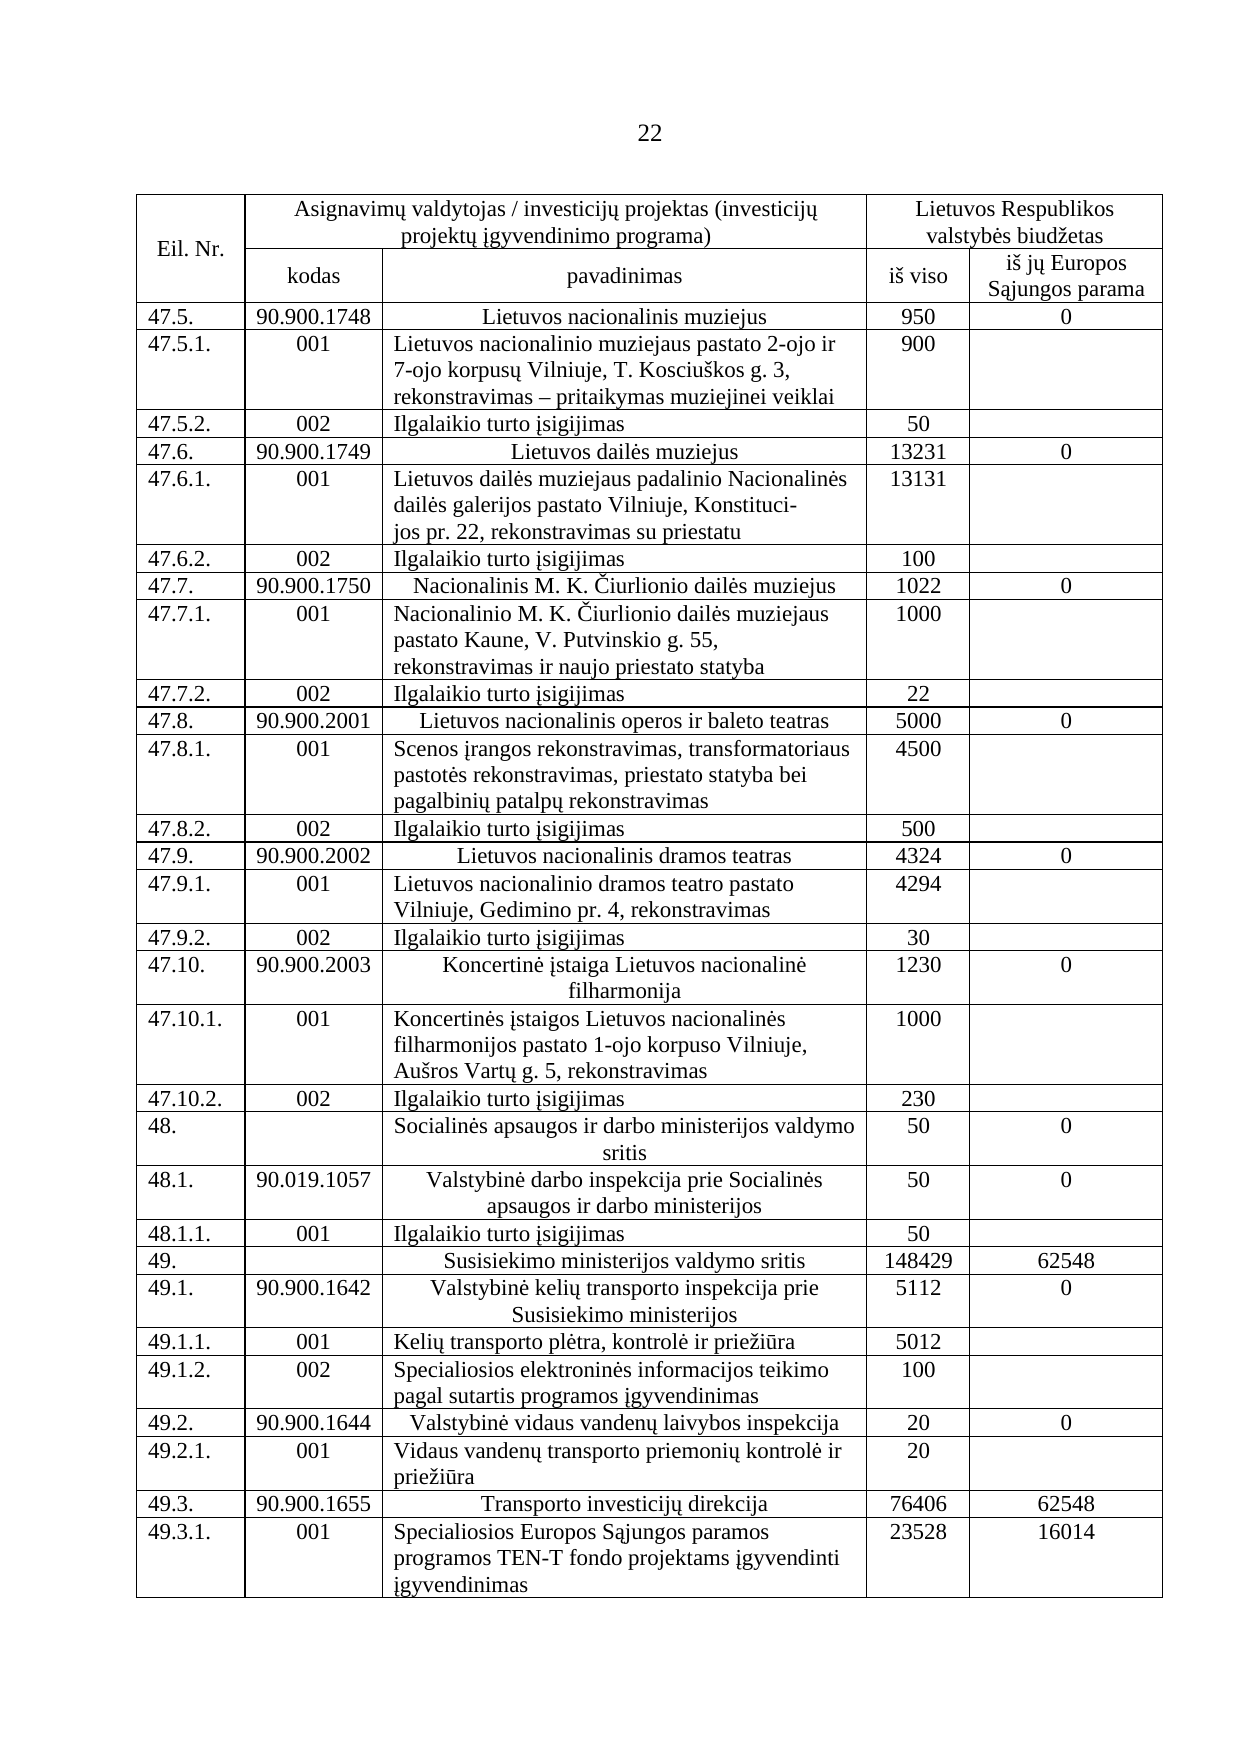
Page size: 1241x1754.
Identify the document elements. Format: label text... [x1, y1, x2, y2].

table_cell 49.2.1. [137, 1437, 244, 1489]
table_cell [970, 870, 1162, 922]
table_cell [970, 465, 1162, 544]
table_cell [970, 1005, 1162, 1084]
table_cell Susisiekimo ministerijos valdymo sritis [383, 1247, 866, 1273]
table_cell 47.10.1. [137, 1005, 244, 1084]
table_cell 0 [970, 708, 1162, 734]
table_cell 47.8.2. [137, 815, 244, 841]
table_cell 0 [970, 573, 1162, 599]
table_cell 4324 [867, 843, 969, 869]
table_cell 47.7. [137, 573, 244, 599]
table_cell 002 [246, 815, 382, 841]
table_cell 002 [246, 680, 382, 706]
table_cell [970, 1328, 1162, 1354]
table_cell 0 [970, 438, 1162, 464]
table_cell Lietuvos nacionalinio dramos teatro pastato Vilniuje, Gedimino pr. 4, rekonstravimas [383, 870, 866, 922]
table_header Eil. Nr. [137, 195, 244, 302]
table_cell 47.9.1. [137, 870, 244, 922]
table_cell Valstybinė darbo inspekcija prie Socialinės apsaugos ir darbo ministerijos [383, 1166, 866, 1219]
table_cell 002 [246, 1356, 382, 1408]
table_cell Valstybinė vidaus vandenų laivybos inspekcija [383, 1409, 866, 1436]
table_cell Nacionalinio M. K. Čiurlionio dailės muziejaus pastato Kaune, V. Putvinskio g. 55, rekonstravimas ir naujo priestato statyba [383, 600, 866, 679]
table_cell Lietuvos dailės muziejaus padalinio Nacionalinės dailės galerijos pastato Vilniuje, Konstituci- jos pr. 22, rekonstravimas su priestatu [383, 465, 866, 544]
table_cell 500 [867, 815, 969, 841]
table_cell 1230 [867, 951, 969, 1004]
table_cell 001 [246, 1437, 382, 1489]
table_cell 23528 [867, 1518, 969, 1597]
table_cell kodas [246, 249, 382, 302]
table_cell 47.8. [137, 708, 244, 734]
table_cell Transporto investicijų direkcija [383, 1491, 866, 1517]
table_cell 22 [867, 680, 969, 706]
table_cell 47.6.2. [137, 545, 244, 572]
table_cell 47.6. [137, 438, 244, 464]
table_cell [246, 1112, 382, 1165]
table_cell 30 [867, 924, 969, 950]
table_cell Koncertinė įstaiga Lietuvos nacionalinė filharmonija [383, 951, 866, 1004]
table_cell 50 [867, 1166, 969, 1219]
table_cell Kelių transporto plėtra, kontrolė ir priežiūra [383, 1328, 866, 1354]
table_cell 4500 [867, 735, 969, 814]
table_cell [970, 1437, 1162, 1489]
table_cell 49.1.1. [137, 1328, 244, 1354]
table_cell [970, 680, 1162, 706]
table_cell 001 [246, 870, 382, 922]
table_cell 001 [246, 1328, 382, 1354]
table_cell 100 [867, 1356, 969, 1408]
table_cell [970, 330, 1162, 409]
table_cell 62548 [970, 1491, 1162, 1517]
table_cell [970, 924, 1162, 950]
table_cell 49.1.2. [137, 1356, 244, 1408]
table_cell 900 [867, 330, 969, 409]
table_cell 90.900.2001 [246, 708, 382, 734]
table_cell 001 [246, 1220, 382, 1246]
table_cell 002 [246, 1085, 382, 1111]
table_cell Lietuvos nacionalinis operos ir baleto teatras [383, 708, 866, 734]
table_cell 0 [970, 951, 1162, 1004]
table_cell 5000 [867, 708, 969, 734]
table_cell 13231 [867, 438, 969, 464]
table_cell 47.6.1. [137, 465, 244, 544]
table_cell Ilgalaikio turto įsigijimas [383, 680, 866, 706]
table_cell 50 [867, 1112, 969, 1165]
table_header Asignavimų valdytojas / investicijų projektas (investicijų projektų įgyvendinimo programa) [246, 195, 866, 248]
table_cell 148429 [867, 1247, 969, 1273]
table_header Lietuvos Respublikos valstybės biudžetas [867, 195, 1162, 248]
table_cell [970, 1220, 1162, 1246]
table_cell 49.3.1. [137, 1518, 244, 1597]
table_cell 001 [246, 330, 382, 409]
table_cell 0 [970, 1275, 1162, 1327]
table_cell Nacionalinis M. K. Čiurlionio dailės muziejus [383, 573, 866, 599]
table_cell 48. [137, 1112, 244, 1165]
table_cell 90.900.1748 [246, 303, 382, 329]
table_cell 1000 [867, 600, 969, 679]
table_cell 20 [867, 1409, 969, 1436]
table_cell 48.1. [137, 1166, 244, 1219]
table_cell pavadinimas [383, 249, 866, 302]
table_cell Ilgalaikio turto įsigijimas [383, 1220, 866, 1246]
table_cell 950 [867, 303, 969, 329]
table_cell 1000 [867, 1005, 969, 1084]
table_cell Lietuvos dailės muziejus [383, 438, 866, 464]
table_cell Vidaus vandenų transporto priemonių kontrolė ir priežiūra [383, 1437, 866, 1489]
table_cell Ilgalaikio turto įsigijimas [383, 545, 866, 572]
table_cell 0 [970, 1112, 1162, 1165]
table_cell 62548 [970, 1247, 1162, 1273]
table_cell Scenos įrangos rekonstravimas, transformatoriaus pastotės rekonstravimas, priestato statyba bei pagalbinių patalpų rekonstravimas [383, 735, 866, 814]
table_cell [970, 735, 1162, 814]
table_cell Ilgalaikio turto įsigijimas [383, 1085, 866, 1111]
table_cell Ilgalaikio turto įsigijimas [383, 815, 866, 841]
table_cell 47.5.2. [137, 410, 244, 437]
table_cell 002 [246, 924, 382, 950]
table_cell 230 [867, 1085, 969, 1111]
table_cell Ilgalaikio turto įsigijimas [383, 924, 866, 950]
table_cell iš jų Europos Sąjungos parama [970, 249, 1162, 302]
table_cell [970, 545, 1162, 572]
table_cell 16014 [970, 1518, 1162, 1597]
table_cell 001 [246, 465, 382, 544]
table_cell 001 [246, 1005, 382, 1084]
table_cell 0 [970, 303, 1162, 329]
table_cell 1022 [867, 573, 969, 599]
table_cell 47.9.2. [137, 924, 244, 950]
table_cell 13131 [867, 465, 969, 544]
table_cell 0 [970, 1409, 1162, 1436]
table_cell Koncertinės įstaigos Lietuvos nacionalinės filharmonijos pastato 1-ojo korpuso Vilniuje, Aušros Vartų g. 5, rekonstravimas [383, 1005, 866, 1084]
table_cell 001 [246, 735, 382, 814]
table_cell 90.900.2003 [246, 951, 382, 1004]
table_cell 47.5.1. [137, 330, 244, 409]
table_cell 47.7.1. [137, 600, 244, 679]
table_cell Valstybinė kelių transporto inspekcija prie Susisiekimo ministerijos [383, 1275, 866, 1327]
table_cell 90.900.1642 [246, 1275, 382, 1327]
table_cell 50 [867, 410, 969, 437]
table_cell 5112 [867, 1275, 969, 1327]
table_cell 90.900.1750 [246, 573, 382, 599]
table_cell 001 [246, 600, 382, 679]
table_cell 76406 [867, 1491, 969, 1517]
table_cell Ilgalaikio turto įsigijimas [383, 410, 866, 437]
table_cell 100 [867, 545, 969, 572]
table_cell Lietuvos nacionalinis dramos teatras [383, 843, 866, 869]
table_cell [970, 410, 1162, 437]
table_cell Lietuvos nacionalinio muziejaus pastato 2-ojo ir 7-ojo korpusų Vilniuje, T. Kosciuškos g. 3, rekonstravimas – pritaikymas muziejinei veiklai [383, 330, 866, 409]
table_cell 0 [970, 1166, 1162, 1219]
table_cell 47.9. [137, 843, 244, 869]
table_cell 4294 [867, 870, 969, 922]
table_cell 002 [246, 545, 382, 572]
table_cell [970, 1085, 1162, 1111]
table_cell 47.10. [137, 951, 244, 1004]
table_cell 47.10.2. [137, 1085, 244, 1111]
table_cell 90.900.1644 [246, 1409, 382, 1436]
table_cell 50 [867, 1220, 969, 1246]
table_cell 48.1.1. [137, 1220, 244, 1246]
table_cell 001 [246, 1518, 382, 1597]
table_cell 49.2. [137, 1409, 244, 1436]
table_cell [246, 1247, 382, 1273]
table_cell 0 [970, 843, 1162, 869]
table_cell [970, 1356, 1162, 1408]
table_cell 20 [867, 1437, 969, 1489]
table_cell [970, 600, 1162, 679]
table_cell 90.900.2002 [246, 843, 382, 869]
table_cell 90.019.1057 [246, 1166, 382, 1219]
table_cell 90.900.1749 [246, 438, 382, 464]
table_cell 002 [246, 410, 382, 437]
table_cell [970, 815, 1162, 841]
table_cell 49.3. [137, 1491, 244, 1517]
table_cell 90.900.1655 [246, 1491, 382, 1517]
table_cell 49. [137, 1247, 244, 1273]
table_cell Socialinės apsaugos ir darbo ministerijos valdymo sritis [383, 1112, 866, 1165]
table_cell 5012 [867, 1328, 969, 1354]
table_cell Specialiosios Europos Sąjungos paramos programos TEN-T fondo projektams įgyvendinti įgyvendinimas [383, 1518, 866, 1597]
table_cell Specialiosios elektroninės informacijos teikimo pagal sutartis programos įgyvendinimas [383, 1356, 866, 1408]
table_cell 49.1. [137, 1275, 244, 1327]
table_cell iš viso [867, 249, 969, 302]
table_cell 47.5. [137, 303, 244, 329]
table_cell 47.8.1. [137, 735, 244, 814]
table_cell 47.7.2. [137, 680, 244, 706]
table_cell Lietuvos nacionalinis muziejus [383, 303, 866, 329]
